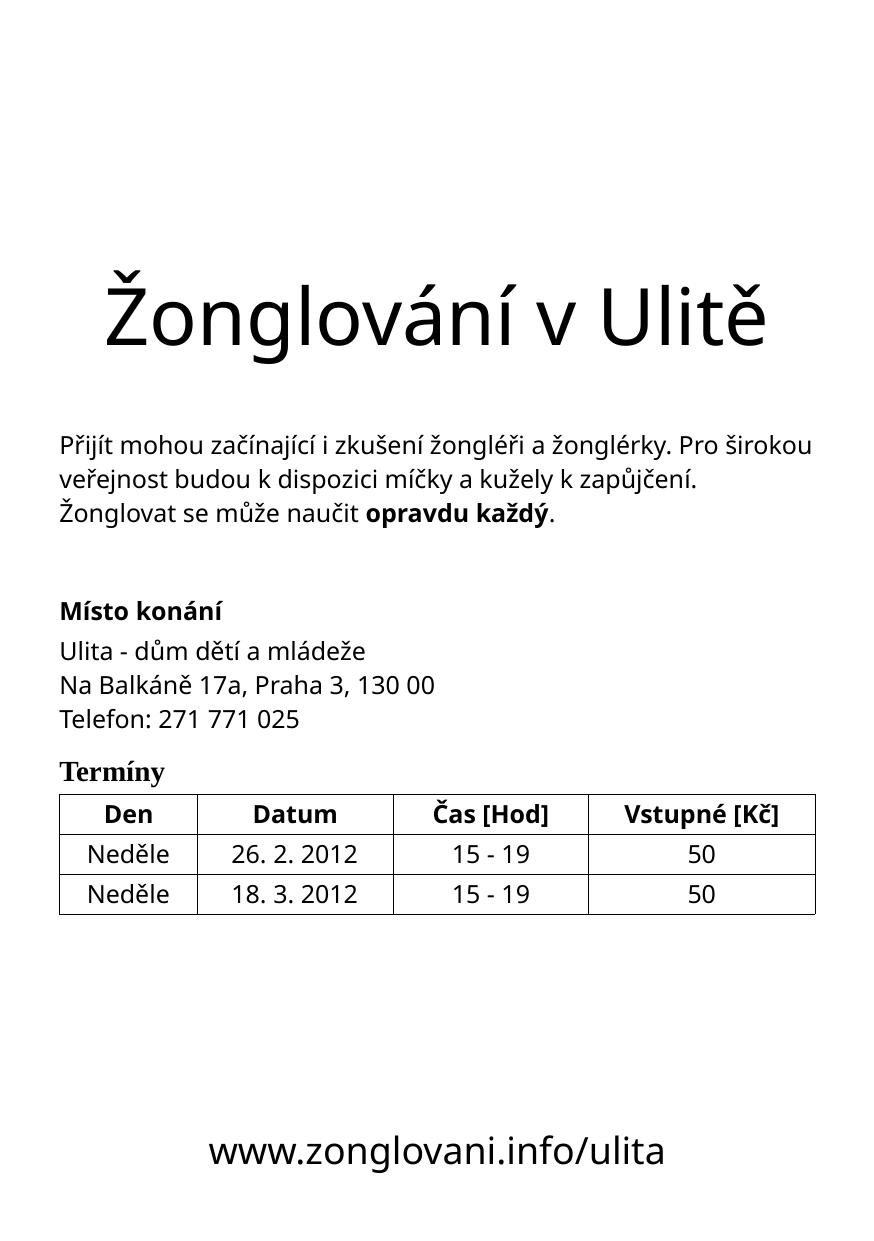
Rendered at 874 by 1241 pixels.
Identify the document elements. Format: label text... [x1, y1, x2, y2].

subtitle Termíny [59, 754, 815, 788]
table_cell 15 - 19 [394, 875, 588, 914]
text Přijít mohou začínající i zkušení žongléři a žonglérky. Pro širokou veřejnost budou k dispozici míčky a kužely k zapůjčení. Žonglovat se může naučit opravdu každý. [59, 427, 815, 529]
table_header [311, 59, 563, 235]
table_header Datum [198, 795, 393, 834]
table_header Den [60, 795, 197, 834]
table_header Vstupné [Kč] [589, 795, 815, 834]
table_cell 50 [589, 835, 815, 874]
subtitle Místo konání [59, 594, 815, 628]
table_cell 15 - 19 [394, 835, 588, 874]
table_header Čas [Hod] [394, 795, 588, 834]
table_cell 50 [589, 875, 815, 914]
subtitle Žonglování v Ulitě [59, 260, 815, 368]
table_header [59, 1033, 815, 1124]
table_cell Neděle [60, 875, 197, 914]
text Ulita - dům dětí a mládeže Na Balkáně 17a, Praha 3, 130 00 Telefon: 271 771 025 [59, 634, 815, 736]
table_cell Neděle [60, 835, 197, 874]
table_cell 18. 3. 2012 [198, 875, 393, 914]
text www.zonglovani.info/ulita [59, 1124, 815, 1175]
table_header [59, 59, 311, 235]
table_cell 26. 2. 2012 [198, 835, 393, 874]
table_header [563, 59, 815, 235]
